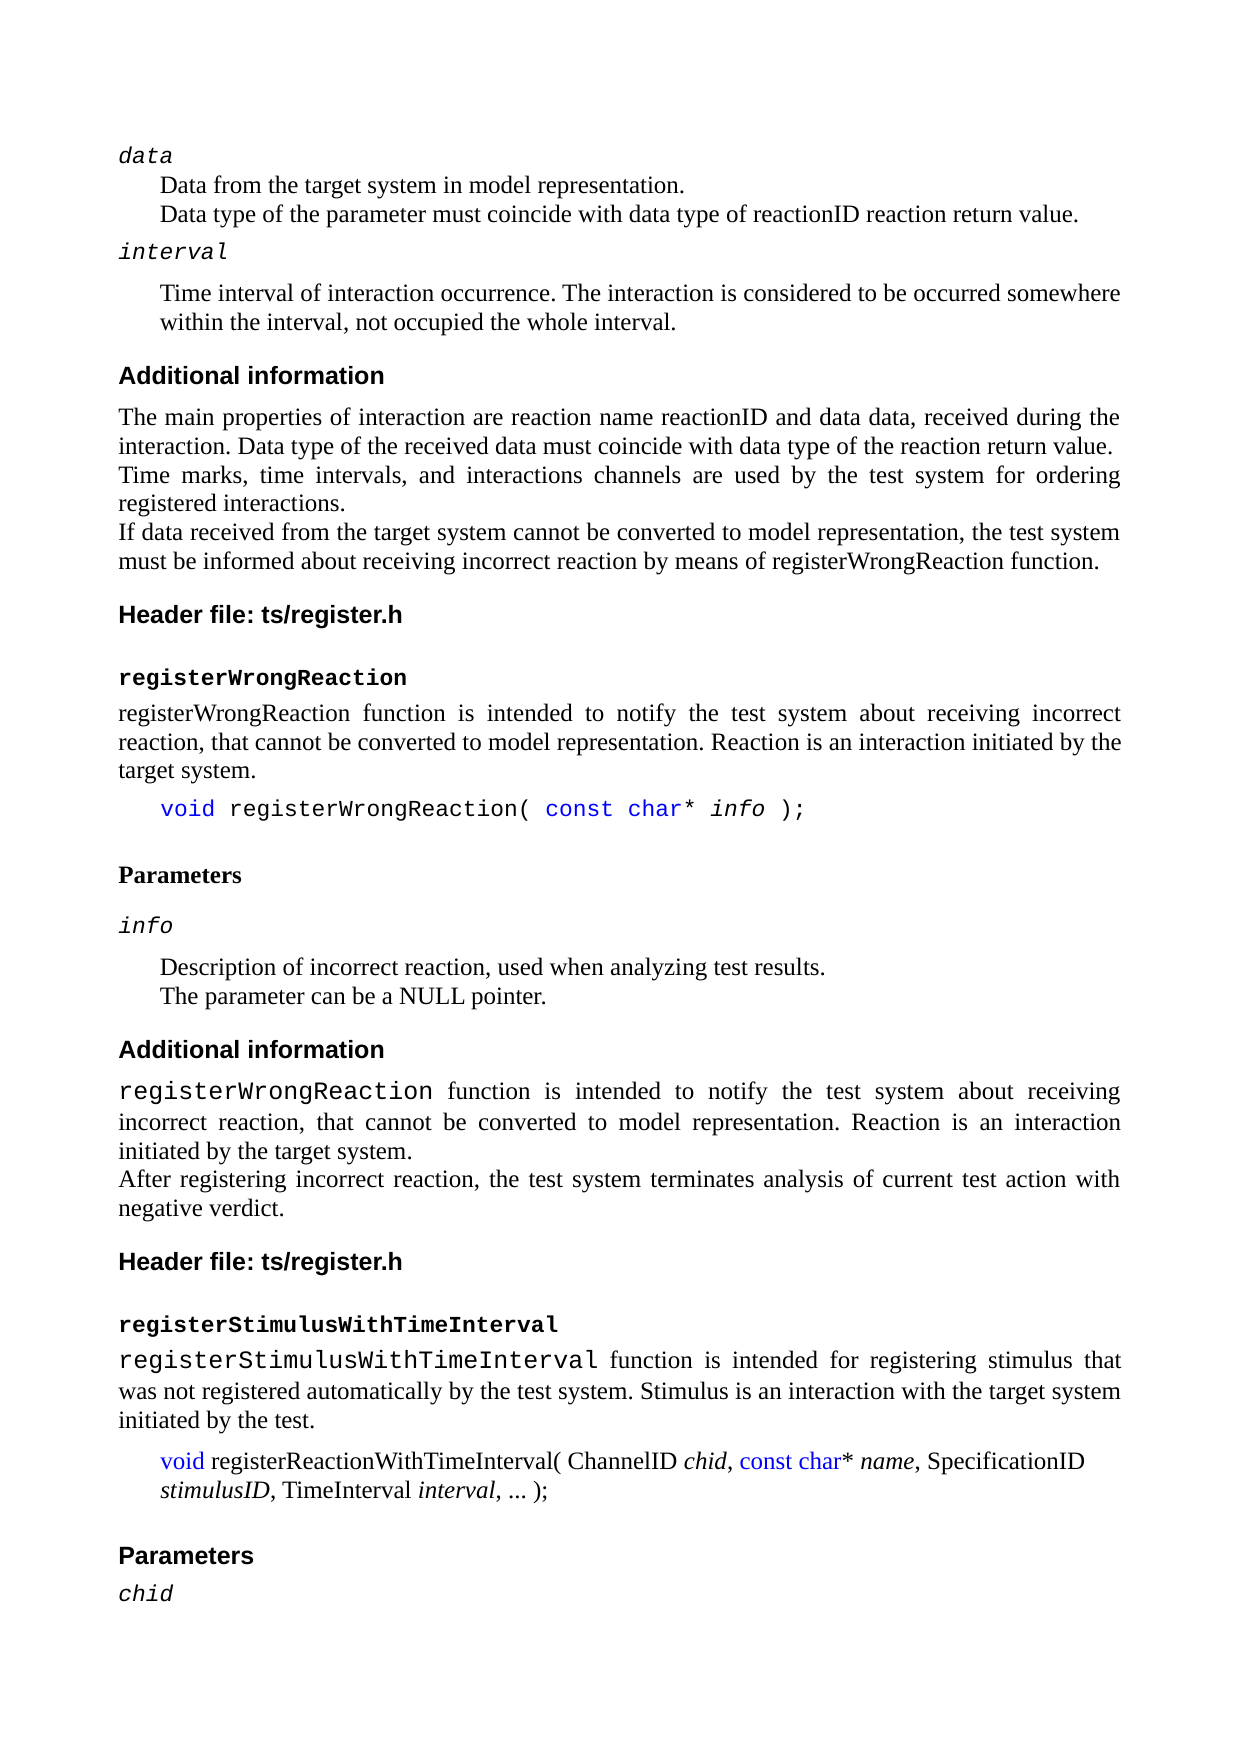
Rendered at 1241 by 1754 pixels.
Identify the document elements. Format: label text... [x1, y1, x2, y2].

text After registering incorrect reaction, the test system terminates analysis of current test action with negative verdict. [118, 1164, 1122, 1222]
text info [118, 914, 1122, 940]
text chid [118, 1583, 1122, 1608]
text Description of incorrect reaction, used when analyzing test results. [159, 952, 1122, 981]
text Data type of the parameter must coincide with data type of reactionID reaction return value. [159, 199, 1122, 227]
subtitle Header file: ts/register.h [118, 600, 1122, 628]
subtitle Parameters [118, 860, 1122, 889]
subtitle registerStimulusWithTimeInterval [118, 1313, 1122, 1339]
text Time interval of interaction occurrence. The interaction is considered to be occurred somewhere within the interval, not occupied the whole interval. [159, 278, 1122, 336]
subtitle Header file: ts/register.h [118, 1247, 1122, 1276]
text data [118, 144, 1122, 170]
subtitle Parameters [118, 1541, 1122, 1570]
subtitle Additional information [118, 361, 1122, 390]
text The parameter can be a NULL pointer. [159, 981, 1122, 1010]
text Data from the target system in model representation. [159, 170, 1122, 199]
subtitle Additional information [118, 1035, 1122, 1064]
text If data received from the target system cannot be converted to model representation, the test system must be informed about receiving incorrect reaction by means of registerWrongReaction function. [118, 517, 1122, 575]
text void registerReactionWithTimeInterval( ChannelID chid, const char* name, SpecificationID stimulusID, TimeInterval interval, ... ); [160, 1446, 1122, 1504]
text Time marks, time intervals, and interactions channels are used by the test system for ordering registered interactions. [118, 460, 1122, 517]
text interval [118, 240, 1122, 266]
text registerStimulusWithTimeInterval function is intended for registering stimulus that was not registered automatically by the test system. Stimulus is an interaction with the target system initiated by the test. [118, 1346, 1122, 1434]
text registerWrongReaction function is intended to notify the test system about receiving incorrect reaction, that cannot be converted to model representation. Reaction is an interaction initiated by the target system. [118, 1076, 1122, 1164]
text The main properties of interaction are reaction name reactionID and data data, received during the interaction. Data type of the received data must coincide with data type of the reaction return value. [118, 402, 1122, 460]
subtitle registerWrongReaction [118, 666, 1122, 692]
text registerWrongReaction function is intended to notify the test system about receiving incorrect reaction, that cannot be converted to model representation. Reaction is an interaction initiated by the target system. [118, 698, 1122, 784]
text void registerWrongReaction( const char* info ); [160, 797, 1122, 823]
